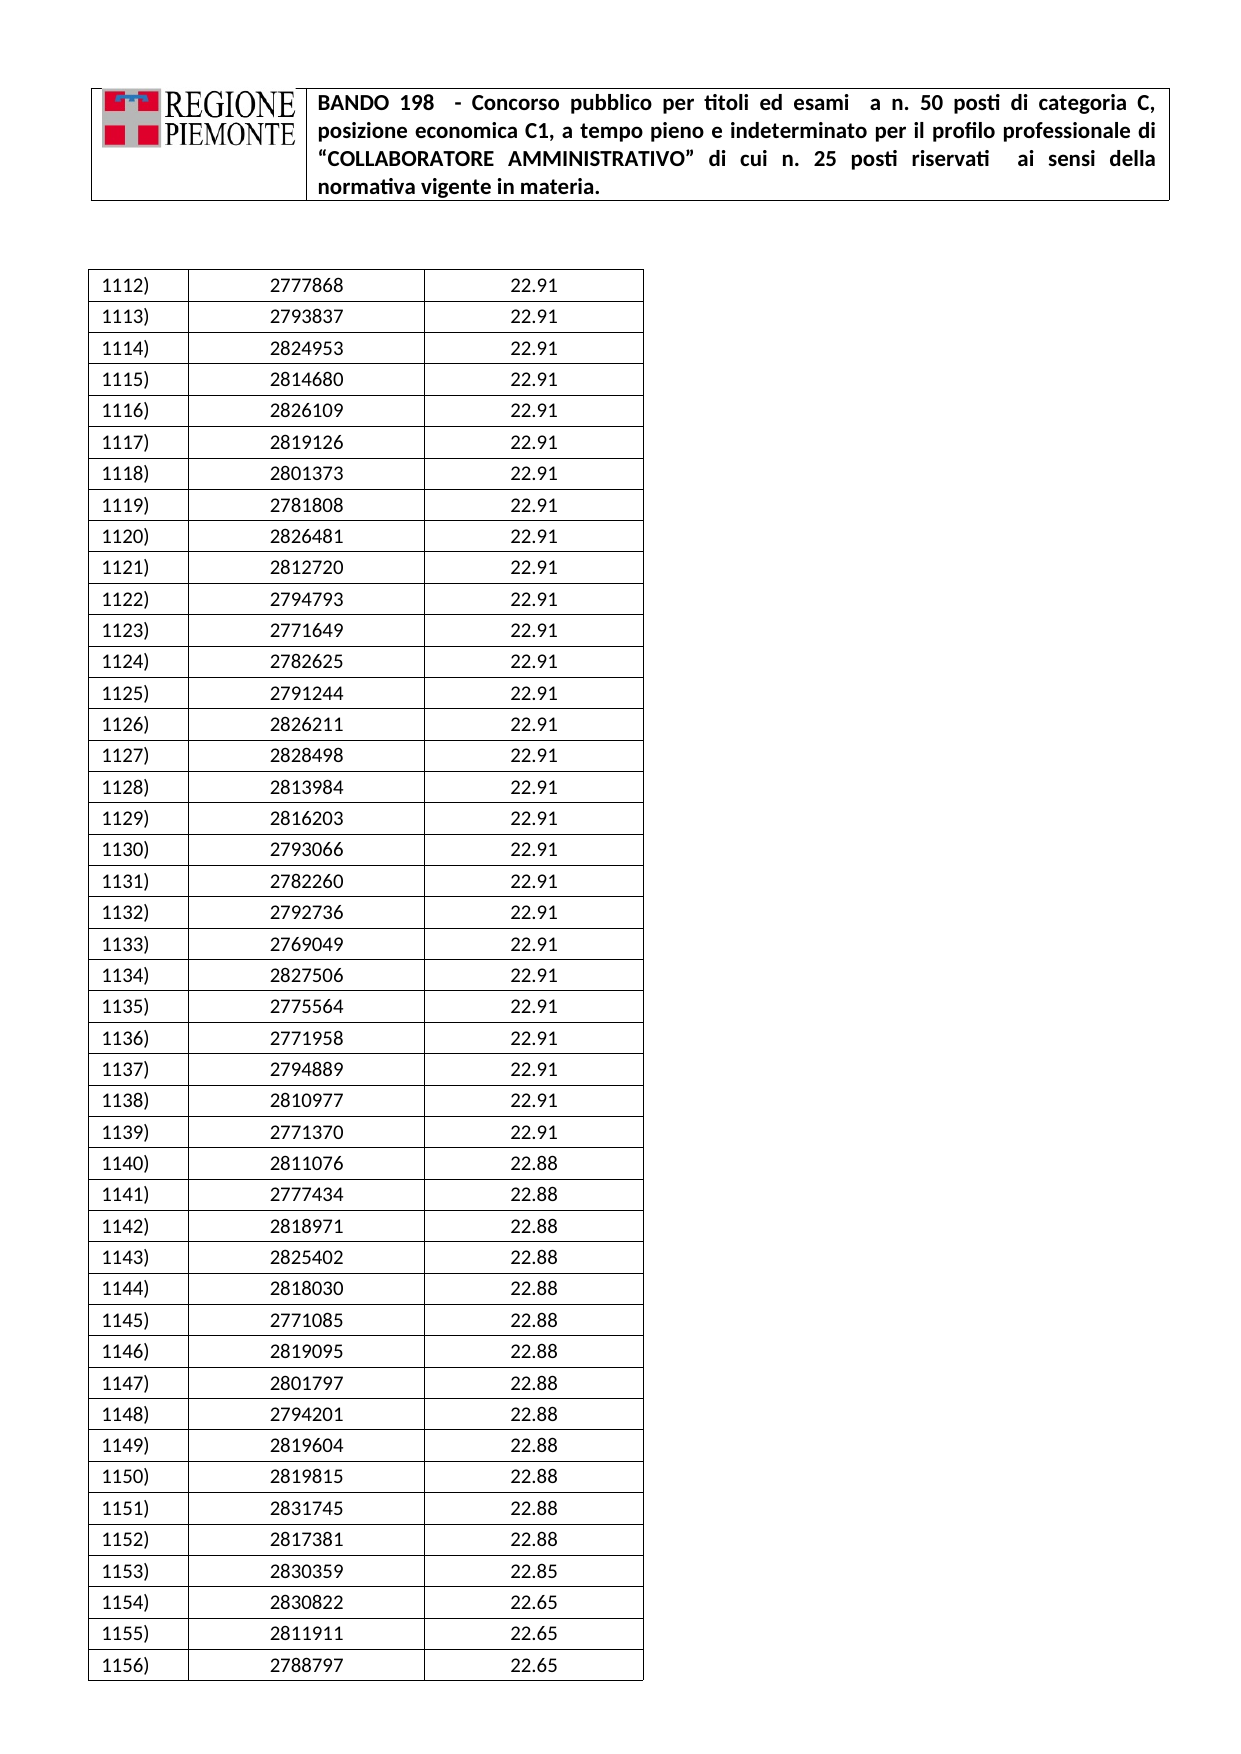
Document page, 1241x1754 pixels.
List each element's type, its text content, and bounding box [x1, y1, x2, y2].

table_cell 22,88 [425, 1525, 643, 1555]
table_cell [89, 835, 188, 865]
table_cell [89, 1054, 188, 1084]
table_cell [89, 459, 188, 489]
table_cell 2830822 [189, 1587, 424, 1617]
table_cell 22,88 [425, 1399, 643, 1429]
table_cell [89, 1180, 188, 1210]
table_cell 22,91 [425, 803, 643, 834]
table_cell [89, 615, 188, 646]
table_cell [89, 866, 188, 896]
table_cell 22,91 [425, 678, 643, 708]
table_cell 2818971 [189, 1211, 424, 1241]
table_cell 2825402 [189, 1242, 424, 1273]
table_cell 2788797 [189, 1650, 424, 1680]
table_cell 22,91 [425, 709, 643, 739]
table_cell 2771958 [189, 1023, 424, 1053]
table_cell 2827506 [189, 960, 424, 990]
table_cell 2814680 [189, 364, 424, 395]
table_cell 2794201 [189, 1399, 424, 1429]
table_cell [89, 396, 188, 426]
table_cell 22,88 [425, 1368, 643, 1398]
table_cell 2826211 [189, 709, 424, 739]
table_cell 22,88 [425, 1336, 643, 1367]
table_cell 2828498 [189, 741, 424, 771]
table_cell 22,91 [425, 1023, 643, 1053]
table_cell 22,88 [425, 1242, 643, 1273]
table_cell 2771085 [189, 1305, 424, 1335]
table_cell 2782625 [189, 647, 424, 677]
table_cell 22,91 [425, 552, 643, 583]
table_cell 2771649 [189, 615, 424, 646]
table_cell [89, 1399, 188, 1429]
table_cell 22,91 [425, 835, 643, 865]
table_cell 2769049 [189, 929, 424, 959]
table_cell [89, 364, 188, 395]
table_cell [89, 1148, 188, 1178]
table_cell 22,88 [425, 1148, 643, 1178]
table_cell 2801797 [189, 1368, 424, 1398]
table_cell [89, 1086, 188, 1116]
table_cell [89, 552, 188, 583]
table_cell [89, 1274, 188, 1304]
table_cell 2816203 [189, 803, 424, 834]
table_cell 22,88 [425, 1430, 643, 1461]
table_cell [89, 1117, 188, 1147]
table_cell 22,91 [425, 741, 643, 771]
table_cell [89, 803, 188, 834]
table_cell [89, 1493, 188, 1523]
table_cell 2794793 [189, 584, 424, 614]
table_cell 22,88 [425, 1305, 643, 1335]
table_cell 2775564 [189, 991, 424, 1022]
table_cell 22,91 [425, 584, 643, 614]
table_cell 2817381 [189, 1525, 424, 1555]
table_cell 22,91 [425, 364, 643, 395]
table_cell 22,91 [425, 333, 643, 363]
table_cell 22,91 [425, 302, 643, 332]
table_cell 2793066 [189, 835, 424, 865]
table_cell [89, 521, 188, 551]
table_cell 22,88 [425, 1211, 643, 1241]
table_cell 22,91 [425, 615, 643, 646]
table_cell 2818030 [189, 1274, 424, 1304]
table_cell 22,65 [425, 1619, 643, 1649]
table_cell 2801373 [189, 459, 424, 489]
table_cell 22,88 [425, 1274, 643, 1304]
table_cell [89, 427, 188, 457]
table_cell [89, 709, 188, 739]
table_cell 2811911 [189, 1619, 424, 1649]
table_cell [89, 678, 188, 708]
table_cell 2819126 [189, 427, 424, 457]
table_cell [89, 1587, 188, 1617]
table_cell 2811076 [189, 1148, 424, 1178]
table_cell 2826109 [189, 396, 424, 426]
table_cell 22,91 [425, 427, 643, 457]
table_cell [89, 1242, 188, 1273]
table_cell 2810977 [189, 1086, 424, 1116]
picture [101, 87, 296, 148]
table_cell 22,91 [425, 1117, 643, 1147]
table_cell 22,91 [425, 772, 643, 802]
table_cell 2826481 [189, 521, 424, 551]
table_cell [89, 1305, 188, 1335]
table_cell 2782260 [189, 866, 424, 896]
table_cell [89, 1336, 188, 1367]
table_cell [89, 772, 188, 802]
table_cell [89, 929, 188, 959]
table_cell 22,65 [425, 1650, 643, 1680]
table_cell 22,91 [425, 991, 643, 1022]
table_cell [89, 270, 188, 301]
table_cell 2824953 [189, 333, 424, 363]
table_cell 22,91 [425, 647, 643, 677]
table_cell [89, 1023, 188, 1053]
table_cell 2792736 [189, 897, 424, 928]
table_cell 22,91 [425, 396, 643, 426]
table_cell 2813984 [189, 772, 424, 802]
table_cell 2793837 [189, 302, 424, 332]
table_cell 22,91 [425, 1054, 643, 1084]
table_cell 22,85 [425, 1556, 643, 1586]
table_cell [89, 1650, 188, 1680]
table_cell [89, 302, 188, 332]
table_cell 2771370 [189, 1117, 424, 1147]
table_cell [89, 1619, 188, 1649]
table_cell 2791244 [189, 678, 424, 708]
table_cell [89, 490, 188, 520]
table_cell [89, 333, 188, 363]
table_cell 22,91 [425, 866, 643, 896]
table_cell 22,91 [425, 490, 643, 520]
table_cell [89, 584, 188, 614]
table_cell [89, 991, 188, 1022]
table_cell 22,91 [425, 521, 643, 551]
table_cell [89, 1211, 188, 1241]
table_cell [89, 960, 188, 990]
table_cell [89, 741, 188, 771]
table_cell 2819604 [189, 1430, 424, 1461]
table_cell 22,88 [425, 1462, 643, 1492]
table_cell [89, 1430, 188, 1461]
table_cell 22,91 [425, 270, 643, 301]
table_cell 2812720 [189, 552, 424, 583]
table_cell [89, 647, 188, 677]
table_cell 22,65 [425, 1587, 643, 1617]
table_cell 2831745 [189, 1493, 424, 1523]
table_cell 2819095 [189, 1336, 424, 1367]
table_cell [89, 897, 188, 928]
table_cell 2781808 [189, 490, 424, 520]
table_cell 22,91 [425, 459, 643, 489]
table_cell [89, 1368, 188, 1398]
table_cell 22,88 [425, 1180, 643, 1210]
table_cell 2777868 [189, 270, 424, 301]
table_cell 2819815 [189, 1462, 424, 1492]
table_cell [89, 1462, 188, 1492]
table_cell 22,91 [425, 897, 643, 928]
table_cell [89, 1556, 188, 1586]
table_cell 2777434 [189, 1180, 424, 1210]
table_cell 22,91 [425, 960, 643, 990]
table_cell [89, 1525, 188, 1555]
table_cell 2830359 [189, 1556, 424, 1586]
table_cell 22,88 [425, 1493, 643, 1523]
table_cell 22,91 [425, 929, 643, 959]
table_cell 22,91 [425, 1086, 643, 1116]
table_cell 2794889 [189, 1054, 424, 1084]
